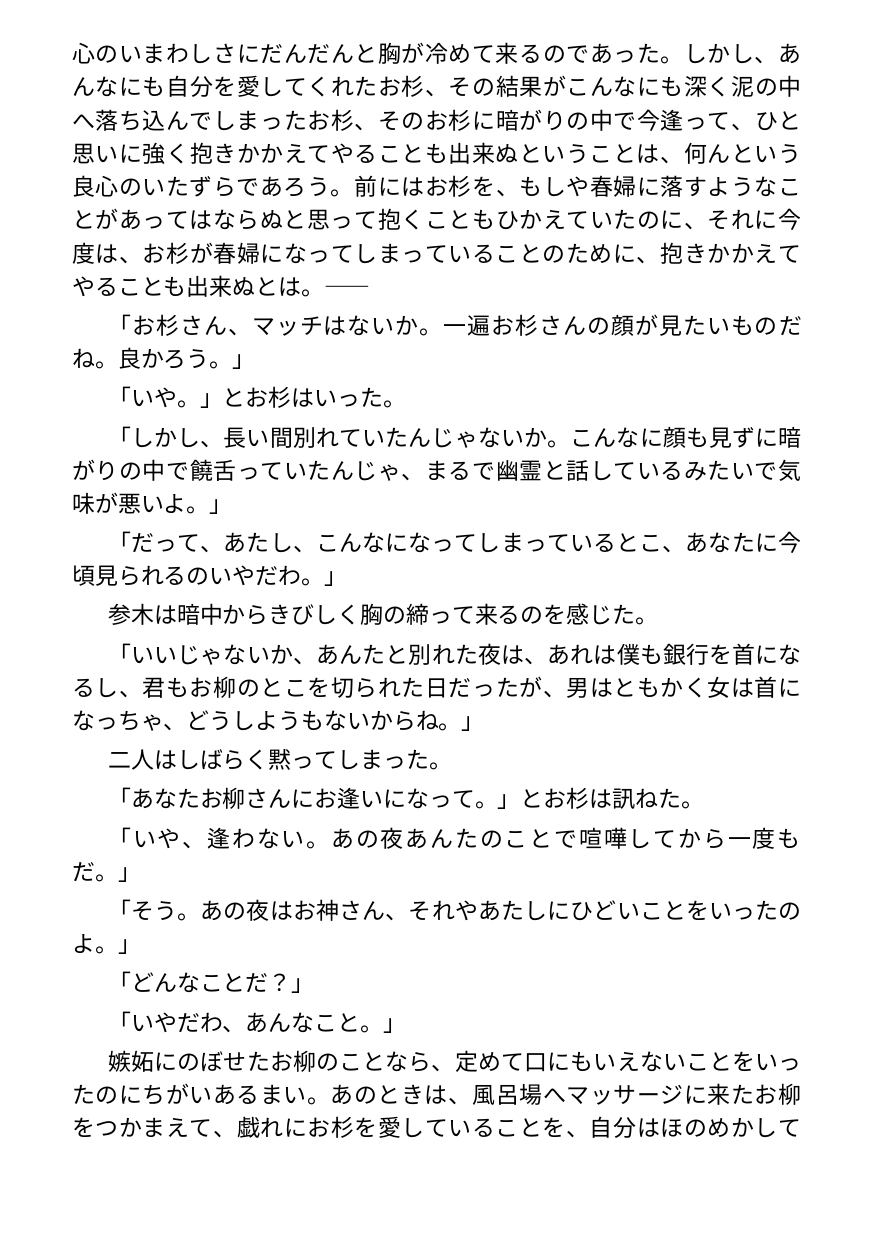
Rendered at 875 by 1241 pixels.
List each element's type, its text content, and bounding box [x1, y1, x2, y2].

text 二人はしばらく黙ってしまった。 [72, 742, 802, 775]
text 「いや。」とお杉はいった。 [72, 380, 802, 413]
text 嫉妬にのぼせたお柳のことなら、定めて口にもいえないことをいったのにちがいあるまい。あのときは、風呂場へマッサージに来たお柳をつかまえて、戯れにお杉を愛していることを、自分はほのめかして [72, 1044, 802, 1143]
text 「どんなことだ？」 [72, 965, 802, 998]
text 「いや、逢わない。あの夜あんたのことで喧嘩してから一度もだ。」 [72, 821, 802, 887]
text 「お杉さん、マッチはないか。一遍お杉さんの顔が見たいものだね。良かろう。」 [72, 308, 802, 374]
text 参木は暗中からきびしく胸の締って来るのを感じた。 [72, 597, 802, 631]
text 「いいじゃないか、あんたと別れた夜は、あれは僕も銀行を首になるし、君もお柳のとこを切られた日だったが、男はともかく女は首になっちゃ、どうしようもないからね。」 [72, 637, 802, 736]
text 心のいまわしさにだんだんと胸が冷めて来るのであった。しかし、あんなにも自分を愛してくれたお杉、その結果がこんなにも深く泥の中へ落ち込んでしまったお杉、そのお杉に暗がりの中で今逢って、ひと思いに強く抱きかかえてやることも出来ぬということは、何んという良心のいたずらであろう。前にはお杉を、もしや春婦に落すようなことがあってはならぬと思って抱くこともひかえていたのに、それに今度は、お杉が春婦になってしまっていることのために、抱きかかえてやることも出来ぬとは。―― [72, 36, 802, 302]
text 「しかし、長い間別れていたんじゃないか。こんなに顔も見ずに暗がりの中で饒舌っていたんじゃ、まるで幽霊と話しているみたいで気味が悪いよ。」 [72, 419, 802, 519]
text 「だって、あたし、こんなになってしまっているとこ、あなたに今頃見られるのいやだわ。」 [72, 525, 802, 591]
text 「あなたお柳さんにお逢いになって。」とお杉は訊ねた。 [72, 781, 802, 814]
text 「そう。あの夜はお神さん、それやあたしにひどいことをいったのよ。」 [72, 893, 802, 959]
text 「いやだわ、あんなこと。」 [72, 1004, 802, 1038]
